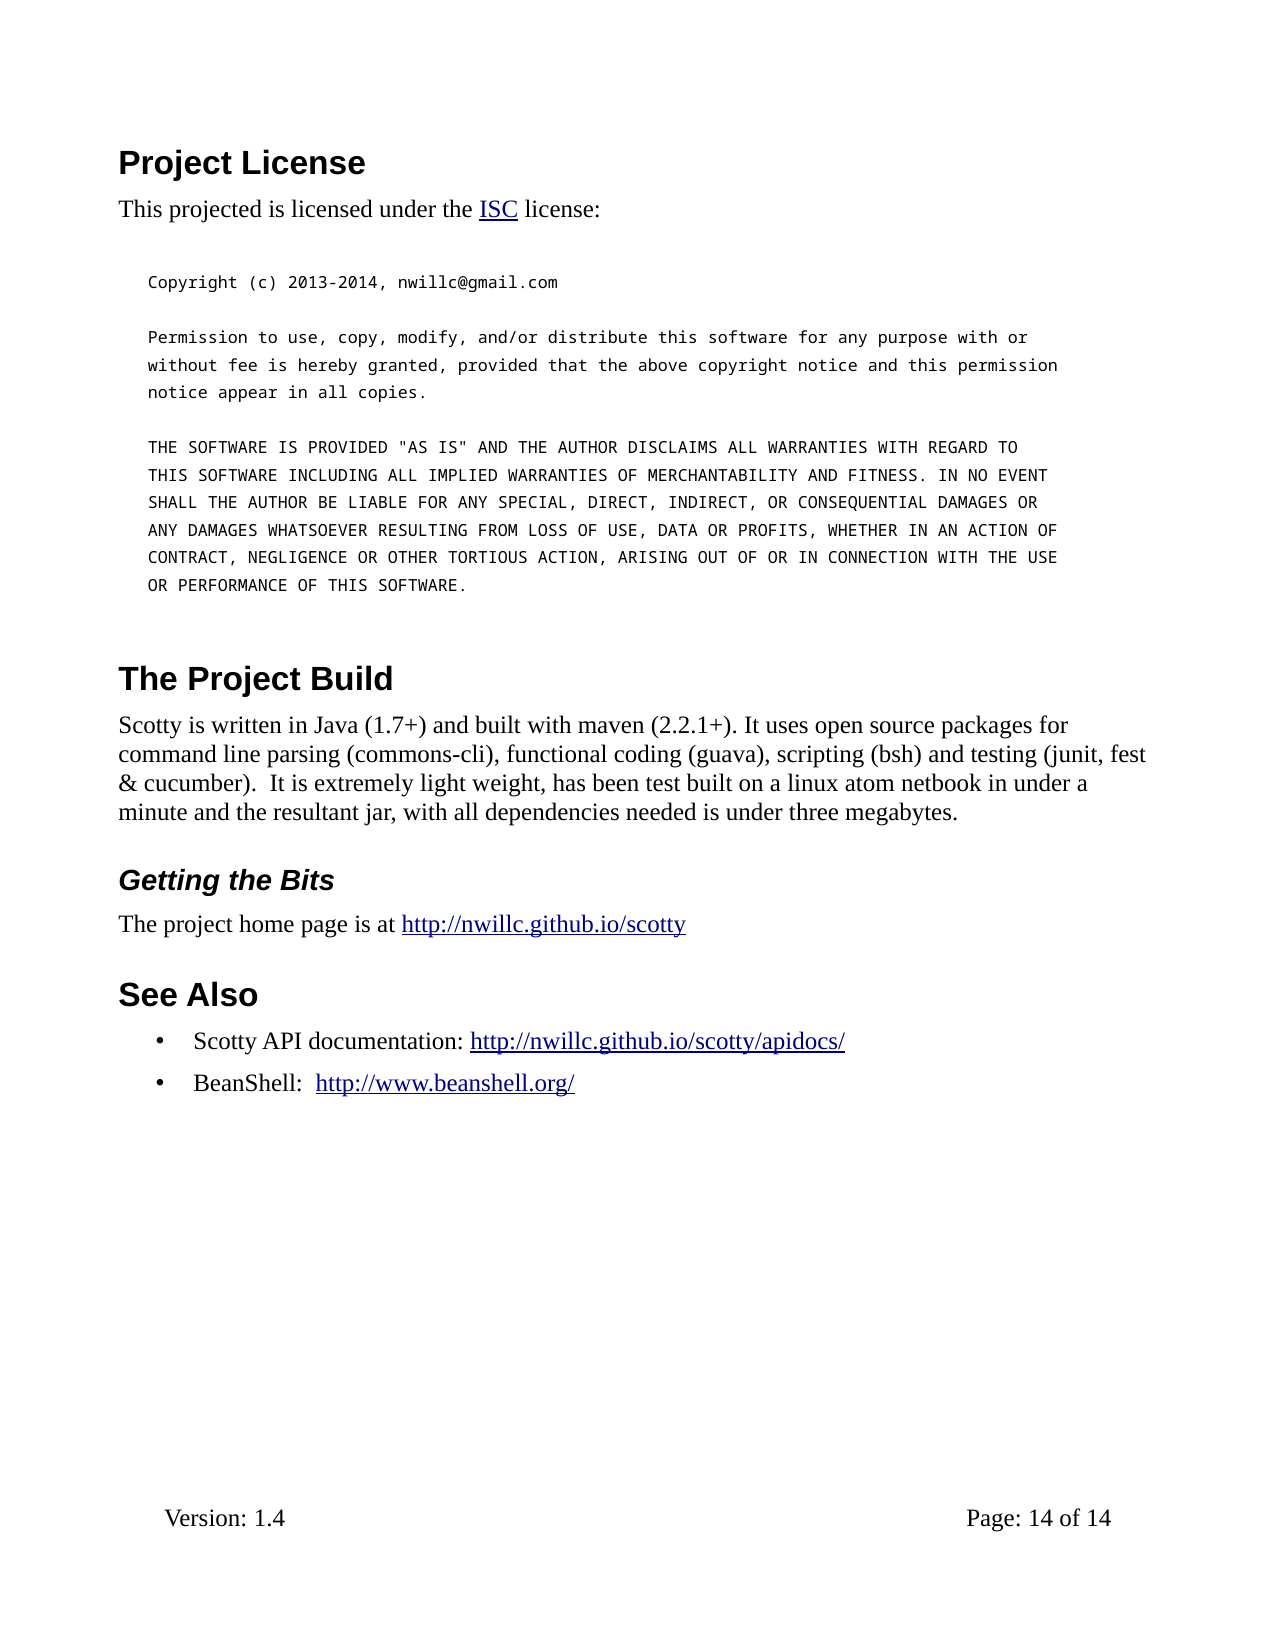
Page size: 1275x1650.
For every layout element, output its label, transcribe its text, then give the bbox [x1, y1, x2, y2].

text CONTRACT, NEGLIGENCE OR OTHER TORTIOUS ACTION, ARISING OUT OF OR IN CONNECTION WITH THE USE [148, 552, 1157, 567]
text without fee is hereby granted, provided that the above copyright notice and this permission [148, 359, 1157, 374]
subtitle See Also [118, 975, 1157, 1014]
text The project home page is at http://nwillc.github.io/scotty [118, 909, 1157, 938]
text THE SOFTWARE IS PROVIDED "AS IS" AND THE AUTHOR DISCLAIMS ALL WARRANTIES WITH REGARD TO [148, 442, 1157, 457]
subtitle Getting the Bits [118, 863, 1157, 896]
text notice appear in all copies. [148, 387, 1157, 402]
text This projected is licensed under the ISC license: [118, 194, 1157, 223]
list BeanShell: http://www.beanshell.org/ [156, 1068, 1157, 1096]
text Permission to use, copy, modify, and/or distribute this software for any purpose with or [148, 332, 1157, 347]
subtitle Project License [118, 143, 1157, 182]
list Scotty API documentation: http://nwillc.github.io/scotty/apidocs/ [156, 1026, 1157, 1055]
subtitle The Project Build [118, 659, 1157, 698]
text THIS SOFTWARE INCLUDING ALL IMPLIED WARRANTIES OF MERCHANTABILITY AND FITNESS. IN NO EVENT [148, 469, 1157, 484]
text SHALL THE AUTHOR BE LIABLE FOR ANY SPECIAL, DIRECT, INDIRECT, OR CONSEQUENTIAL DAMAGES OR [148, 497, 1157, 512]
text Copyright (c) 2013-2014, nwillc@gmail.com [148, 277, 1157, 292]
text Scotty is written in Java (1.7+) and built with maven (2.2.1+). It uses open source packages for command line parsing (commons-cli), functional coding (guava), scripting (bsh) and testing (junit, fest & cucumber). It is extremely light weight, has been test built on a linux atom netbook in under a minute and the resultant jar, with all dependencies needed is under three megabytes. [118, 710, 1157, 825]
text ANY DAMAGES WHATSOEVER RESULTING FROM LOSS OF USE, DATA OR PROFITS, WHETHER IN AN ACTION OF [148, 524, 1157, 539]
text OR PERFORMANCE OF THIS SOFTWARE. [148, 579, 1157, 594]
